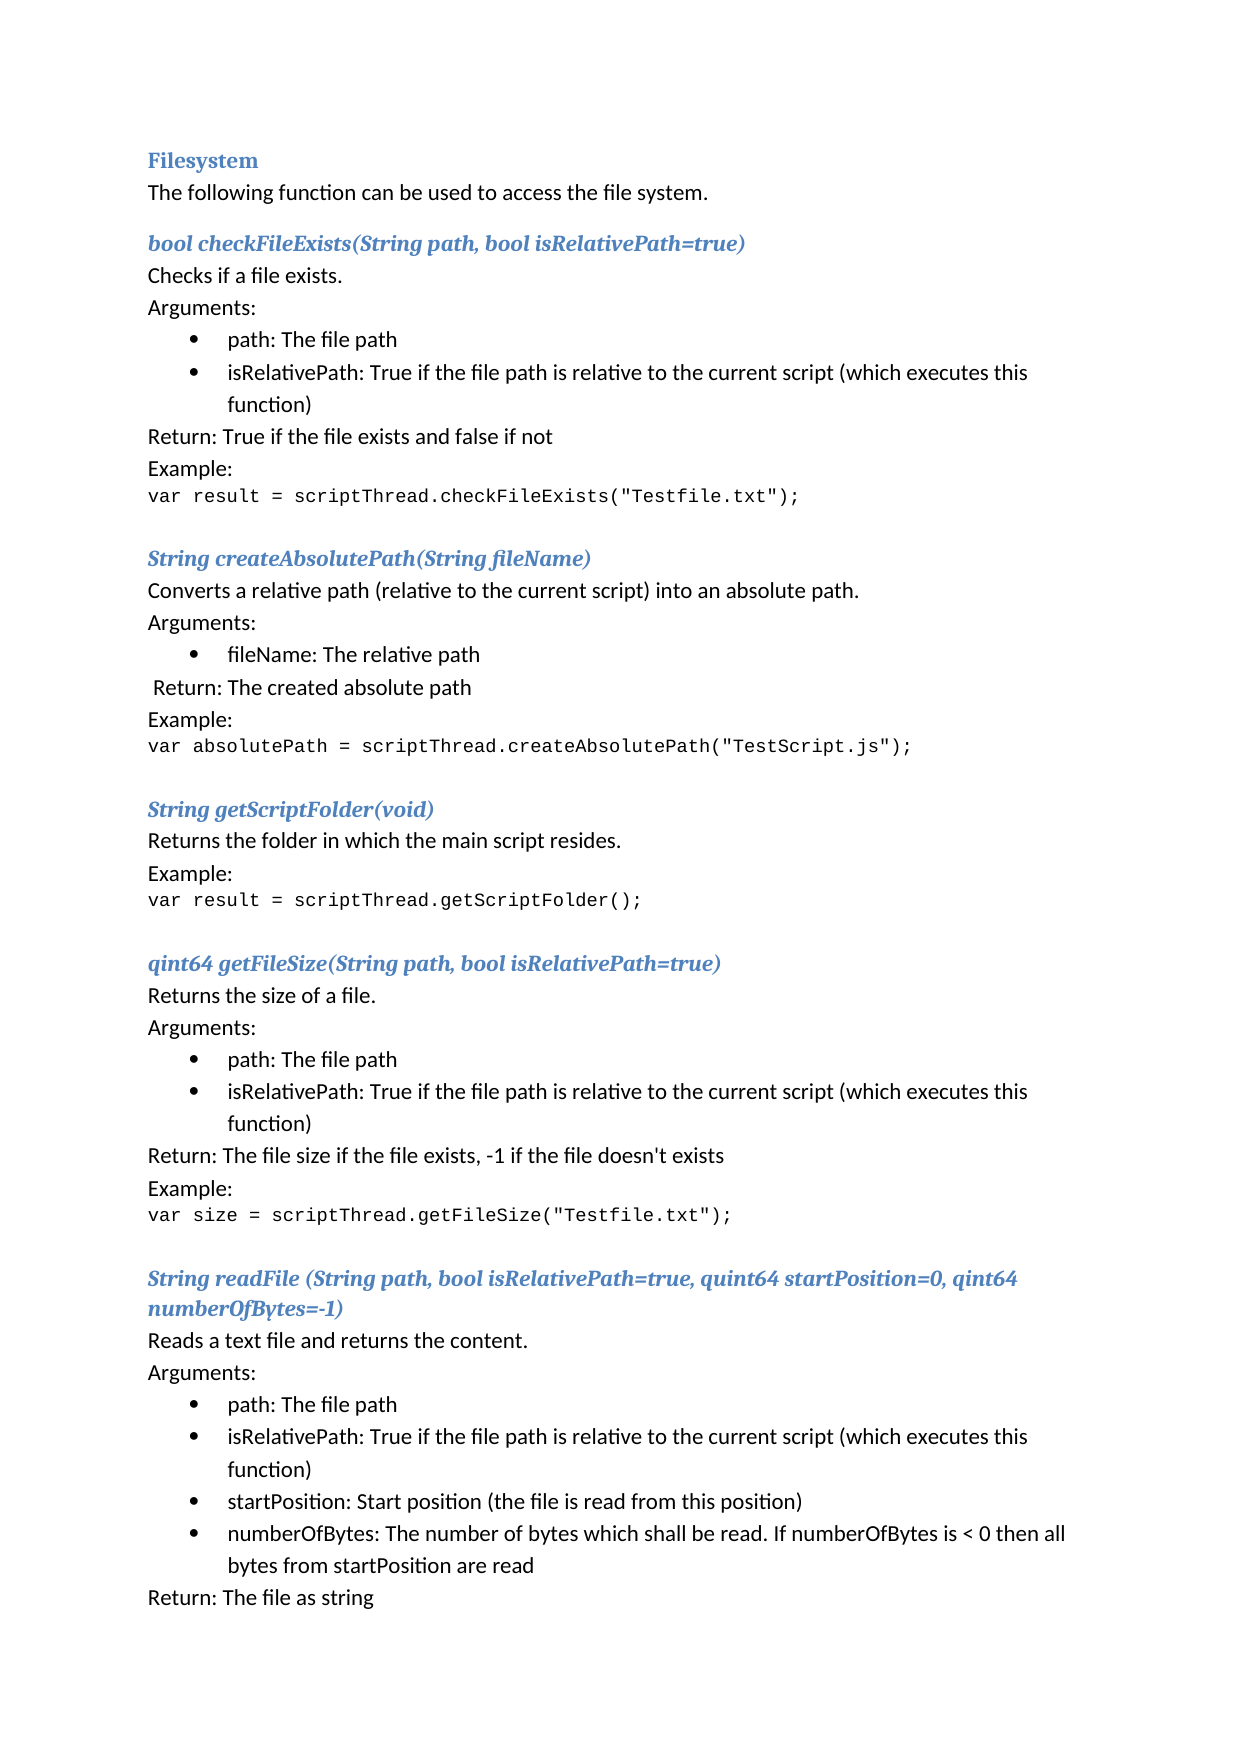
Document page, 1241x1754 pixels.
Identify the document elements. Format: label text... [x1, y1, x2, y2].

text Returns the folder in which the main script resides. [148, 827, 1093, 855]
text var result = scriptThread.checkFileExists("Testfile.txt"); [148, 486, 1093, 508]
text Arguments: [148, 1358, 1093, 1386]
subtitle String createAbsolutePath(String fileName) [148, 546, 1093, 572]
subtitle qint64 getFileSize(String path, bool isRelativePath=true) [148, 951, 1093, 977]
text Example: [148, 1174, 1093, 1202]
text var size = scriptThread.getFileSize("Testfile.txt"); [148, 1206, 1093, 1227]
list numberOfBytes: The number of bytes which shall be read. If numberOfBytes is < 0 then all bytes from startPosition are read [190, 1519, 1093, 1579]
text var result = scriptThread.getScriptFolder(); [148, 891, 1093, 912]
text Return: The file size if the file exists, -1 if the file doesn't exists [148, 1142, 1093, 1170]
text Return: True if the file exists and false if not [148, 422, 1093, 450]
text Returns the size of a file. [148, 981, 1093, 1009]
text Arguments: [148, 1013, 1093, 1041]
text Example: [148, 859, 1093, 887]
list isRelativePath: True if the file path is relative to the current script (which executes this function) [190, 1422, 1093, 1483]
text Checks if a file exists. [148, 261, 1093, 289]
text Example: [148, 454, 1093, 482]
list path: The file path [190, 1045, 1093, 1073]
list fileName: The relative path [190, 640, 1093, 668]
subtitle bool checkFileExists(String path, bool isRelativePath=true) [148, 231, 1093, 257]
list isRelativePath: True if the file path is relative to the current script (which executes this function) [190, 1077, 1093, 1137]
text Arguments: [148, 293, 1093, 321]
list path: The file path [190, 1390, 1093, 1418]
text Return: The file as string [148, 1583, 1093, 1611]
text Converts a relative path (relative to the current script) into an absolute path. [148, 576, 1093, 604]
text Example: [148, 705, 1093, 733]
list startPosition: Start position (the file is read from this position) [190, 1487, 1093, 1515]
text Arguments: [148, 608, 1093, 636]
subtitle String getScriptFolder(void) [148, 796, 1093, 823]
text var absolutePath = scriptThread.createAbsolutePath("TestScript.js"); [148, 737, 1093, 758]
text Return: The created absolute path [148, 673, 1093, 701]
subtitle String readFile (String path, bool isRelativePath=true, quint64 startPosition=0, qint64 numberOfBytes=-1) [148, 1266, 1093, 1322]
text The following function can be used to access the file system. [148, 178, 1093, 206]
list path: The file path [190, 325, 1093, 353]
text Reads a text file and returns the content. [148, 1326, 1093, 1354]
subtitle Filesystem [148, 148, 1093, 174]
list isRelativePath: True if the file path is relative to the current script (which executes this function) [190, 358, 1093, 418]
